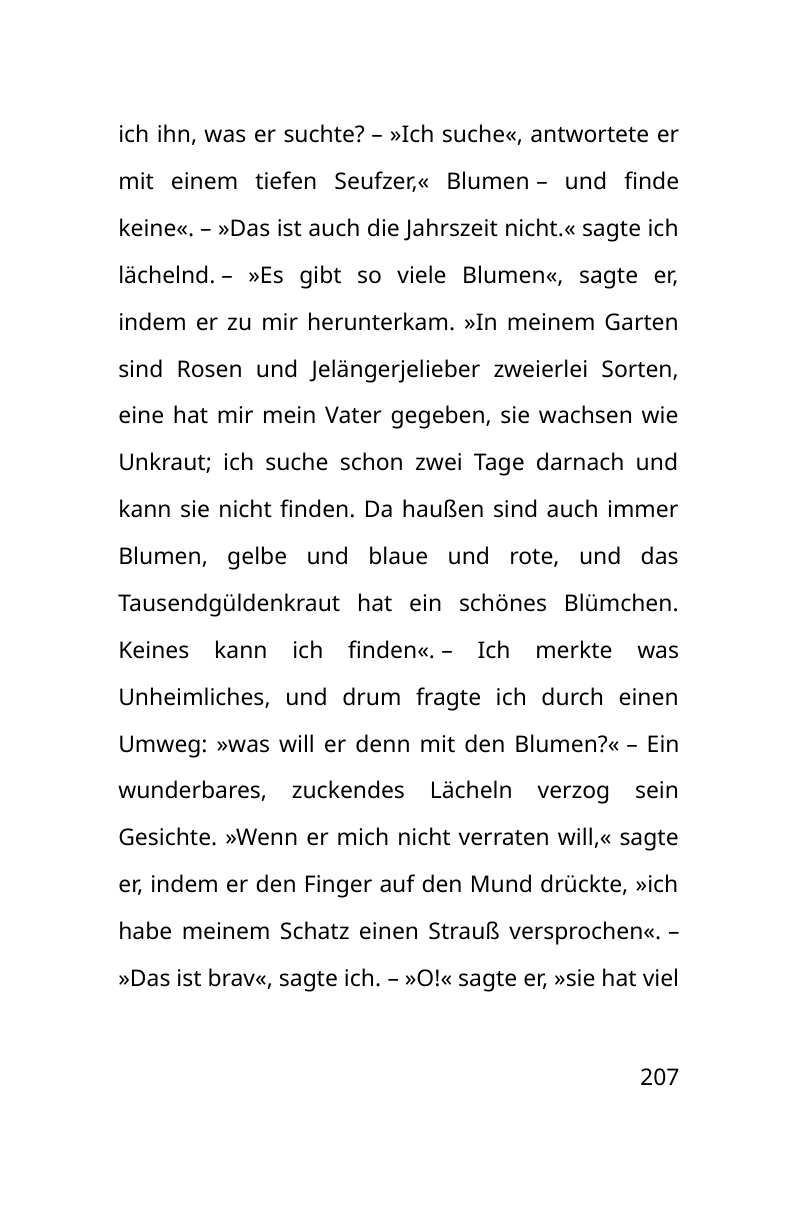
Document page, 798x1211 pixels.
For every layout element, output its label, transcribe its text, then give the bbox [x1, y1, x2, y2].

text ich ihn, was er suchte? – »Ich suche«, antwortete er mit einem tiefen Seufzer,« Blumen – und finde keine«. – »Das ist auch die Jahrszeit nicht.« sagte ich lächelnd. – »Es gibt so viele Blumen«, sagte er, indem er zu mir herunterkam. »In meinem Garten sind Rosen und Jelängerjelieber zweierlei Sorten, eine hat mir mein Vater gegeben, sie wachsen wie Unkraut; ich suche schon zwei Tage darnach und kann sie nicht finden. Da haußen sind auch immer Blumen, gelbe und blaue und rote, und das Tausendgüldenkraut hat ein schönes Blümchen. Keines kann ich finden«. – Ich merkte was Unheimliches, und drum fragte ich durch einen Umweg: »was will er denn mit den Blumen?« – Ein wunderbares, zuckendes Lächeln verzog sein Gesichte. »Wenn er mich nicht verraten will,« sagte er, indem er den Finger auf den Mund drückte, »ich habe meinem Schatz einen Strauß versprochen«. – »Das ist brav«, sagte ich. – »O!« sagte er, »sie hat viel [118, 118, 679, 993]
